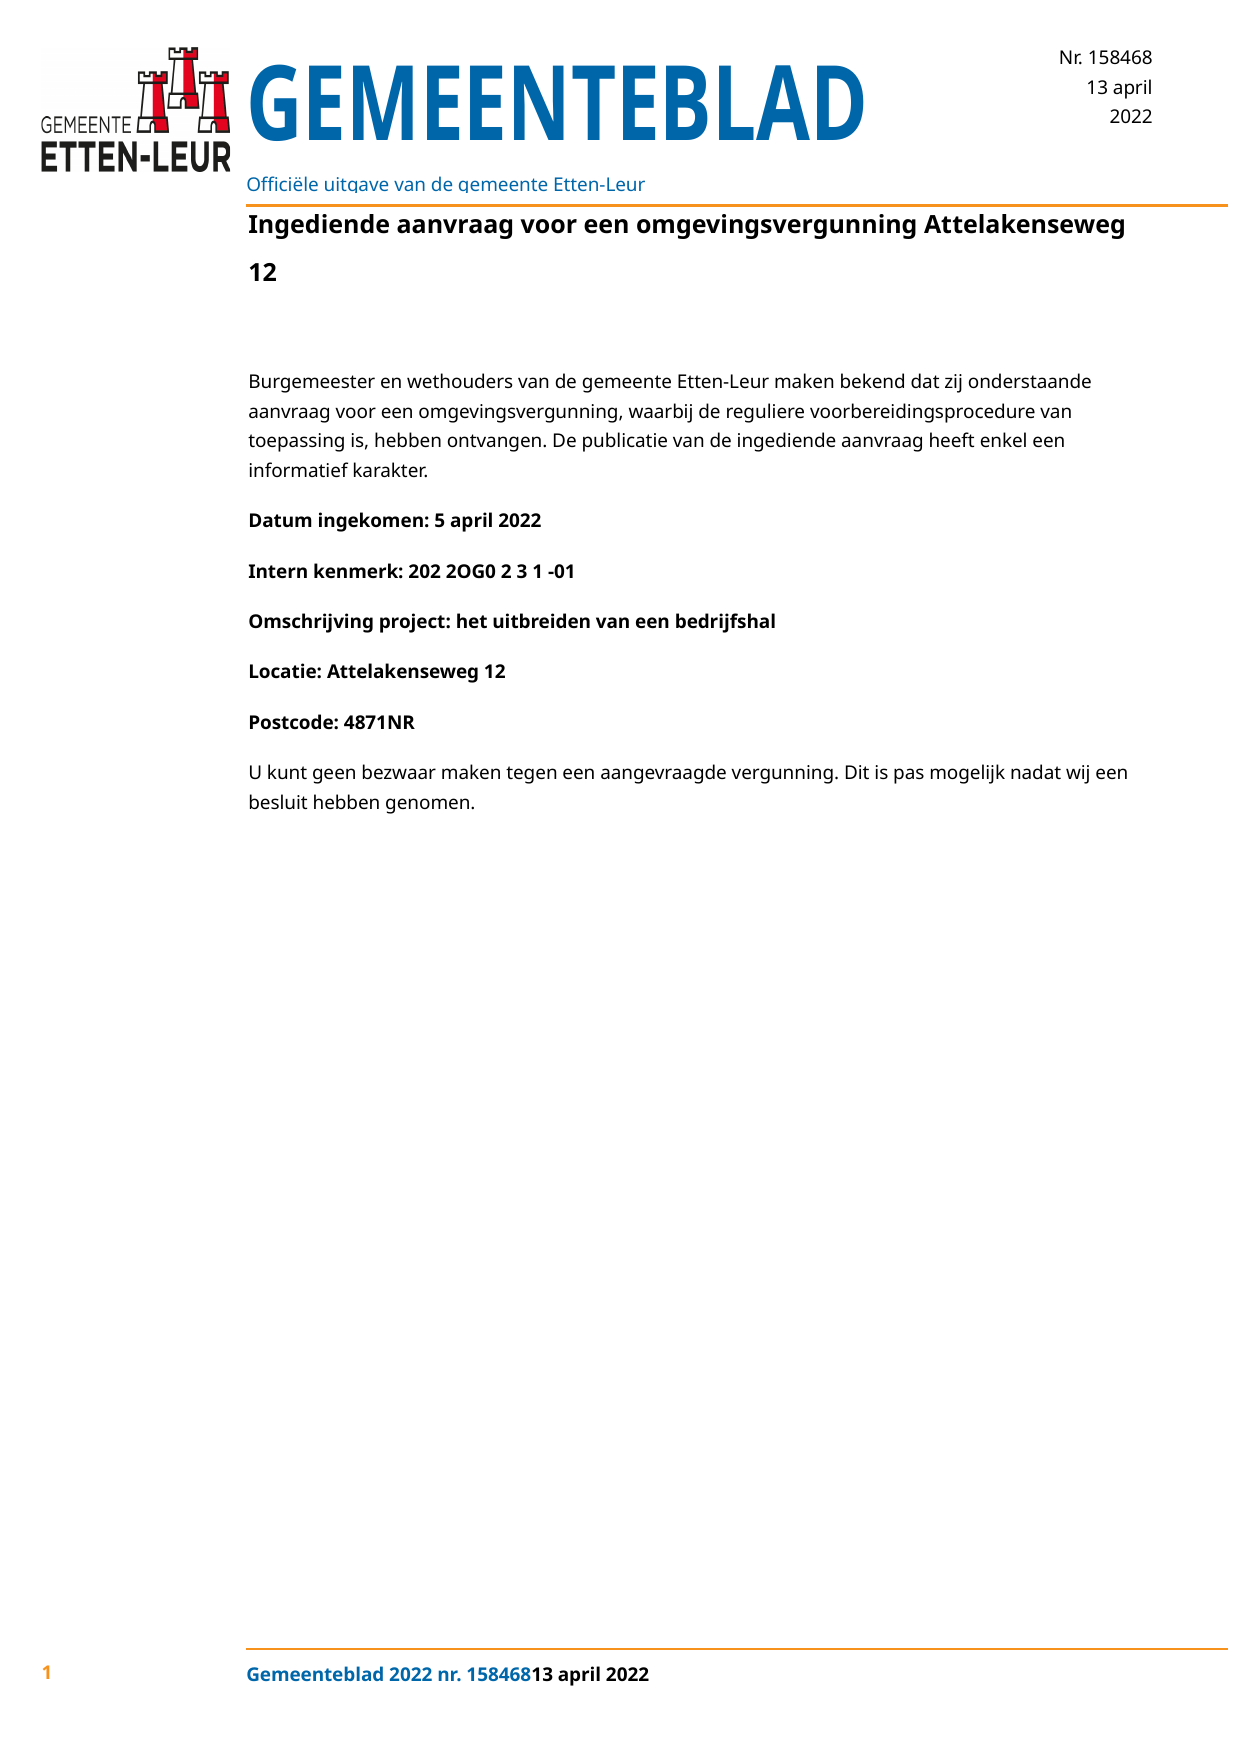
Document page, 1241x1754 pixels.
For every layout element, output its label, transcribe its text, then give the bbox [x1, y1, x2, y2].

text Intern kenmerk: 202 2OG0 2 3 1 -01 [248, 558, 1152, 584]
picture [41, 47, 231, 172]
text Ingediende aanvraag voor een omgevingsvergunning Attelakenseweg 12 [248, 207, 1152, 288]
text Datum ingekomen: 5 april 2022 [248, 507, 1152, 533]
text Postcode: 4871NR [248, 709, 1152, 735]
text Burgemeester en wethouders van de gemeente Etten-Leur maken bekend dat zij onderstaande aanvraag voor een omgevingsvergunning, waarbij de reguliere voorbereidingsprocedure van toepassing is, hebben ontvangen. De publicatie van de ingediende aanvraag heeft enkel een informatief karakter. [248, 368, 1152, 483]
text U kunt geen bezwaar maken tegen een aangevraagde vergunning. Dit is pas mogelijk nadat wij een besluit hebben genomen. [248, 759, 1152, 815]
text Omschrijving project: het uitbreiden van een bedrijfshal [248, 608, 1152, 634]
text Locatie: Attelakenseweg 12 [248, 659, 1152, 684]
